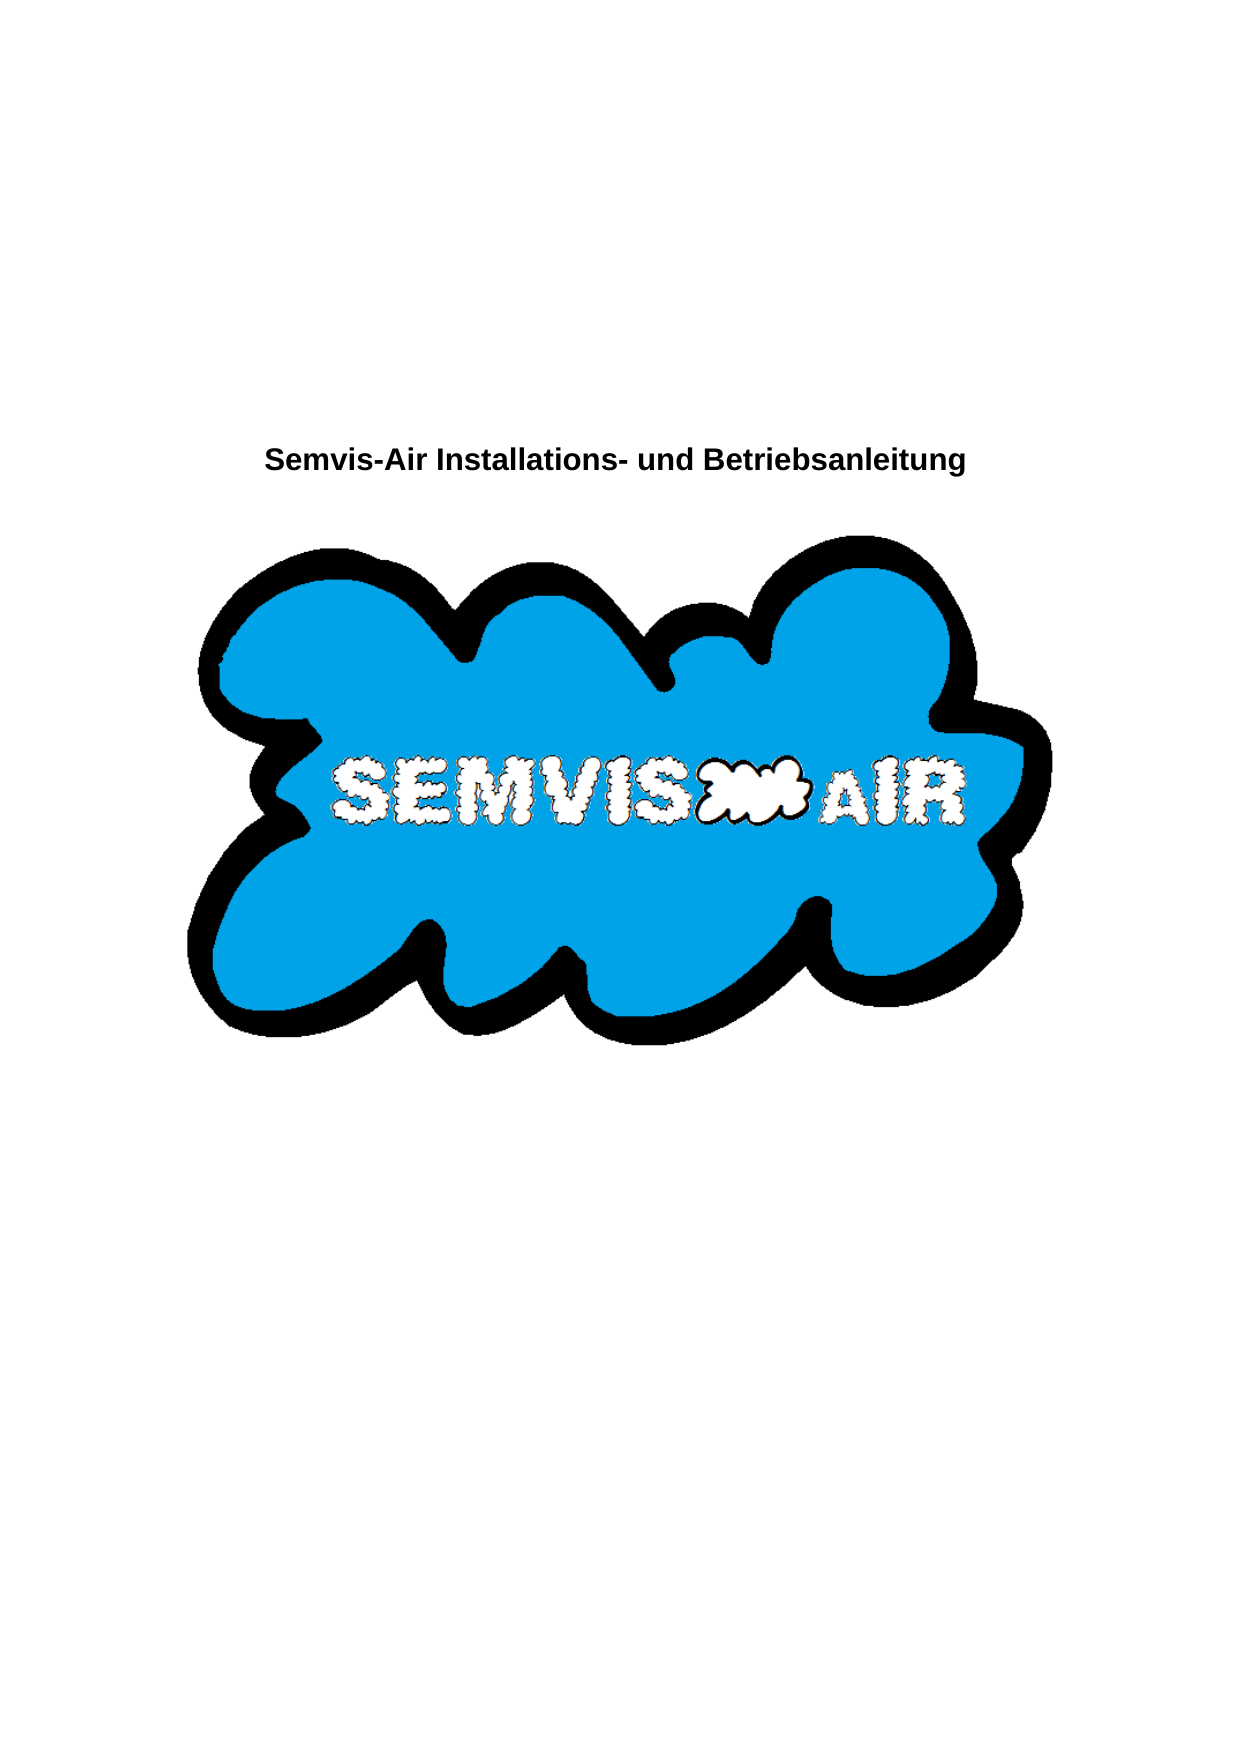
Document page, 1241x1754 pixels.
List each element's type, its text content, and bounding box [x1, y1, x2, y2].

picture [139, 515, 1102, 1073]
text Semvis-Air Installations- und Betriebsanleitung [118, 441, 1122, 477]
